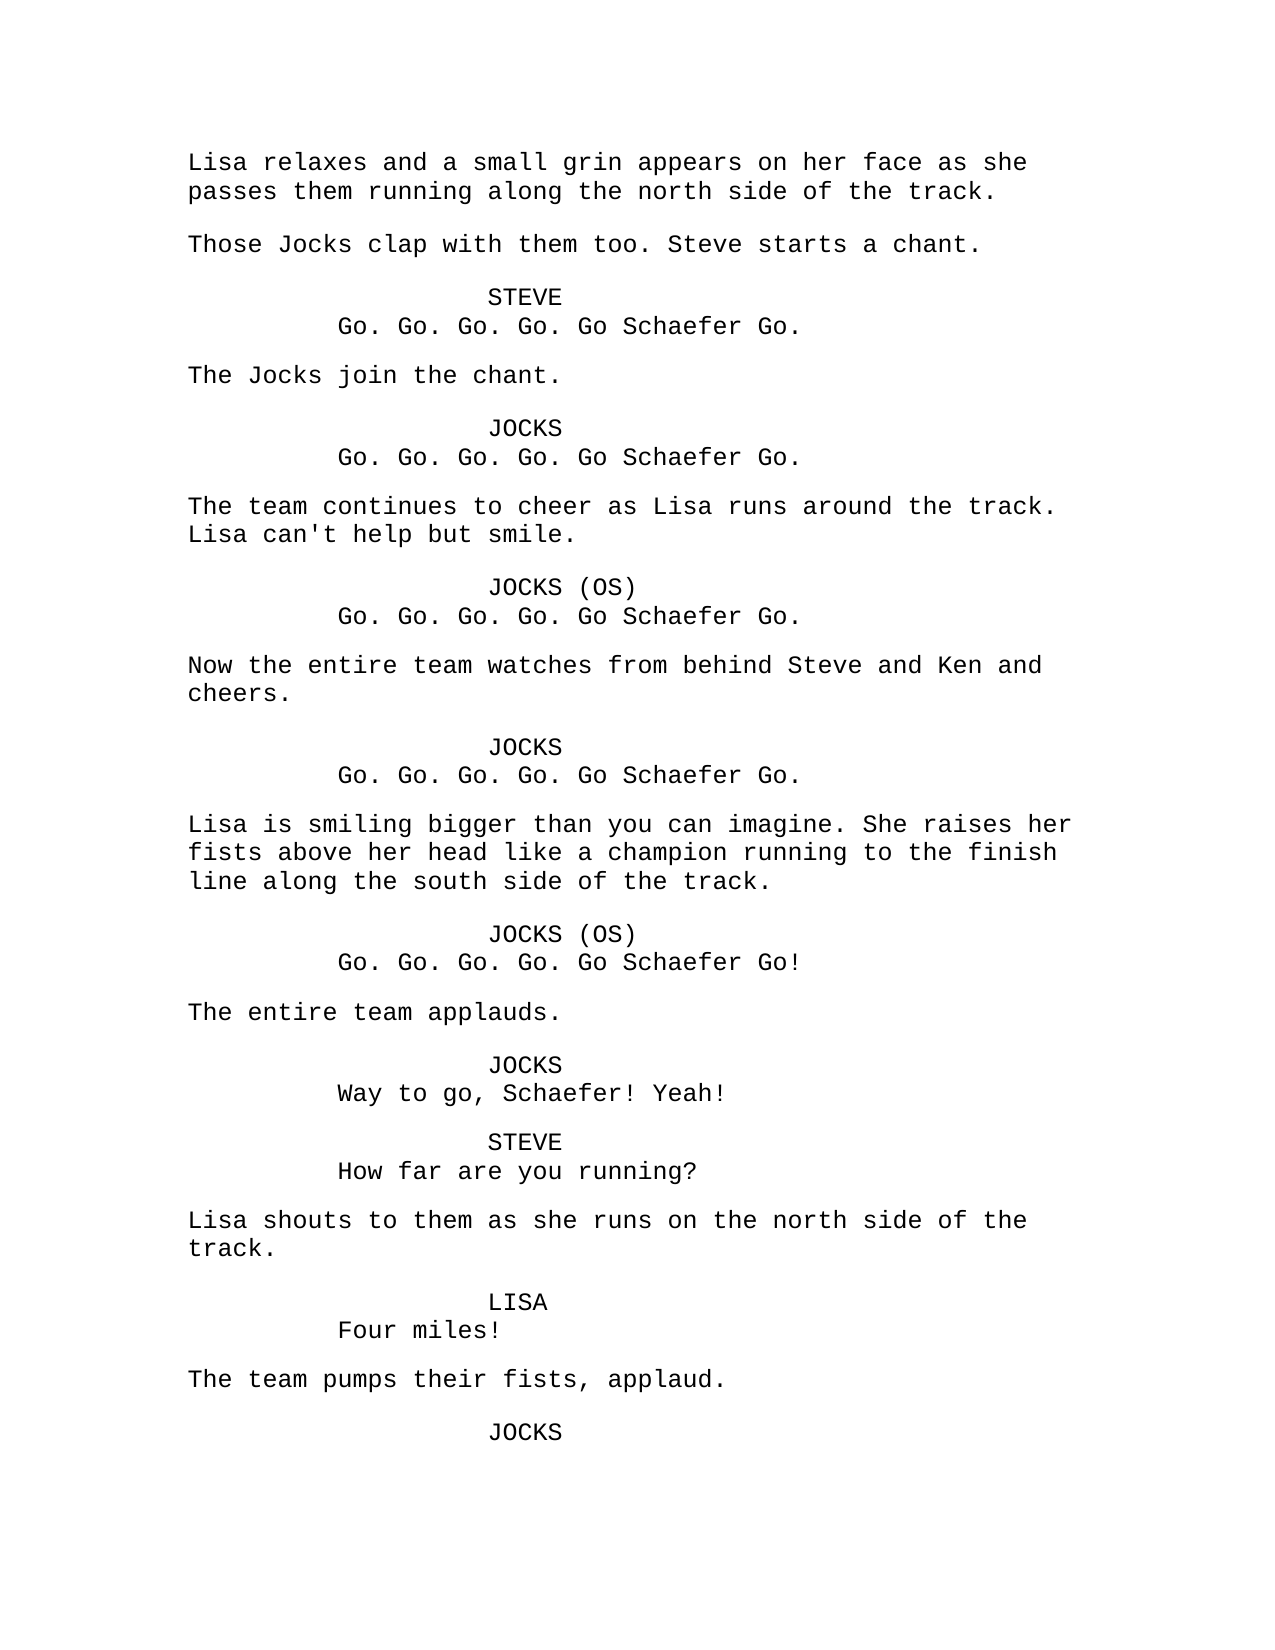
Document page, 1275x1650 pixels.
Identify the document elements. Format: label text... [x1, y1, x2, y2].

text Go. Go. Go. Go. Go Schaefer Go. [337, 603, 937, 632]
text Those Jocks clap with them too. Steve starts a chant. [187, 232, 1087, 260]
text How far are you running? [337, 1158, 937, 1187]
text LISA [187, 1289, 1087, 1317]
text The team pumps their fists, applaud. [187, 1367, 1087, 1395]
text JOCKS [187, 1052, 1087, 1081]
text Go. Go. Go. Go. Go Schaefer Go. [337, 313, 937, 342]
text JOCKS [187, 1420, 1087, 1448]
text The team continues to cheer as Lisa runs around the track. Lisa can't help but smile. [187, 493, 1087, 550]
text Go. Go. Go. Go. Go Schaefer Go. [337, 762, 937, 791]
text JOCKS (OS) [187, 575, 1087, 603]
text JOCKS [187, 734, 1087, 762]
text Four miles! [337, 1317, 937, 1346]
text JOCKS (OS) [187, 922, 1087, 950]
text Go. Go. Go. Go. Go Schaefer Go. [337, 444, 937, 472]
text STEVE [187, 285, 1087, 313]
text The entire team applauds. [187, 999, 1087, 1027]
text Lisa is smiling bigger than you can imagine. She raises her fists above her head like a champion running to the finish line along the south side of the track. [187, 812, 1087, 897]
text Go. Go. Go. Go. Go Schaefer Go! [337, 950, 937, 978]
text Lisa relaxes and a small grin appears on her face as she passes them running along the north side of the track. [187, 150, 1087, 207]
text The Jocks join the chant. [187, 362, 1087, 391]
text Lisa shouts to them as she runs on the north side of the track. [187, 1207, 1087, 1264]
text Way to go, Schaefer! Yeah! [337, 1081, 937, 1109]
text JOCKS [187, 416, 1087, 444]
text Now the entire team watches from behind Steve and Ken and cheers. [187, 652, 1087, 709]
text STEVE [187, 1130, 1087, 1158]
